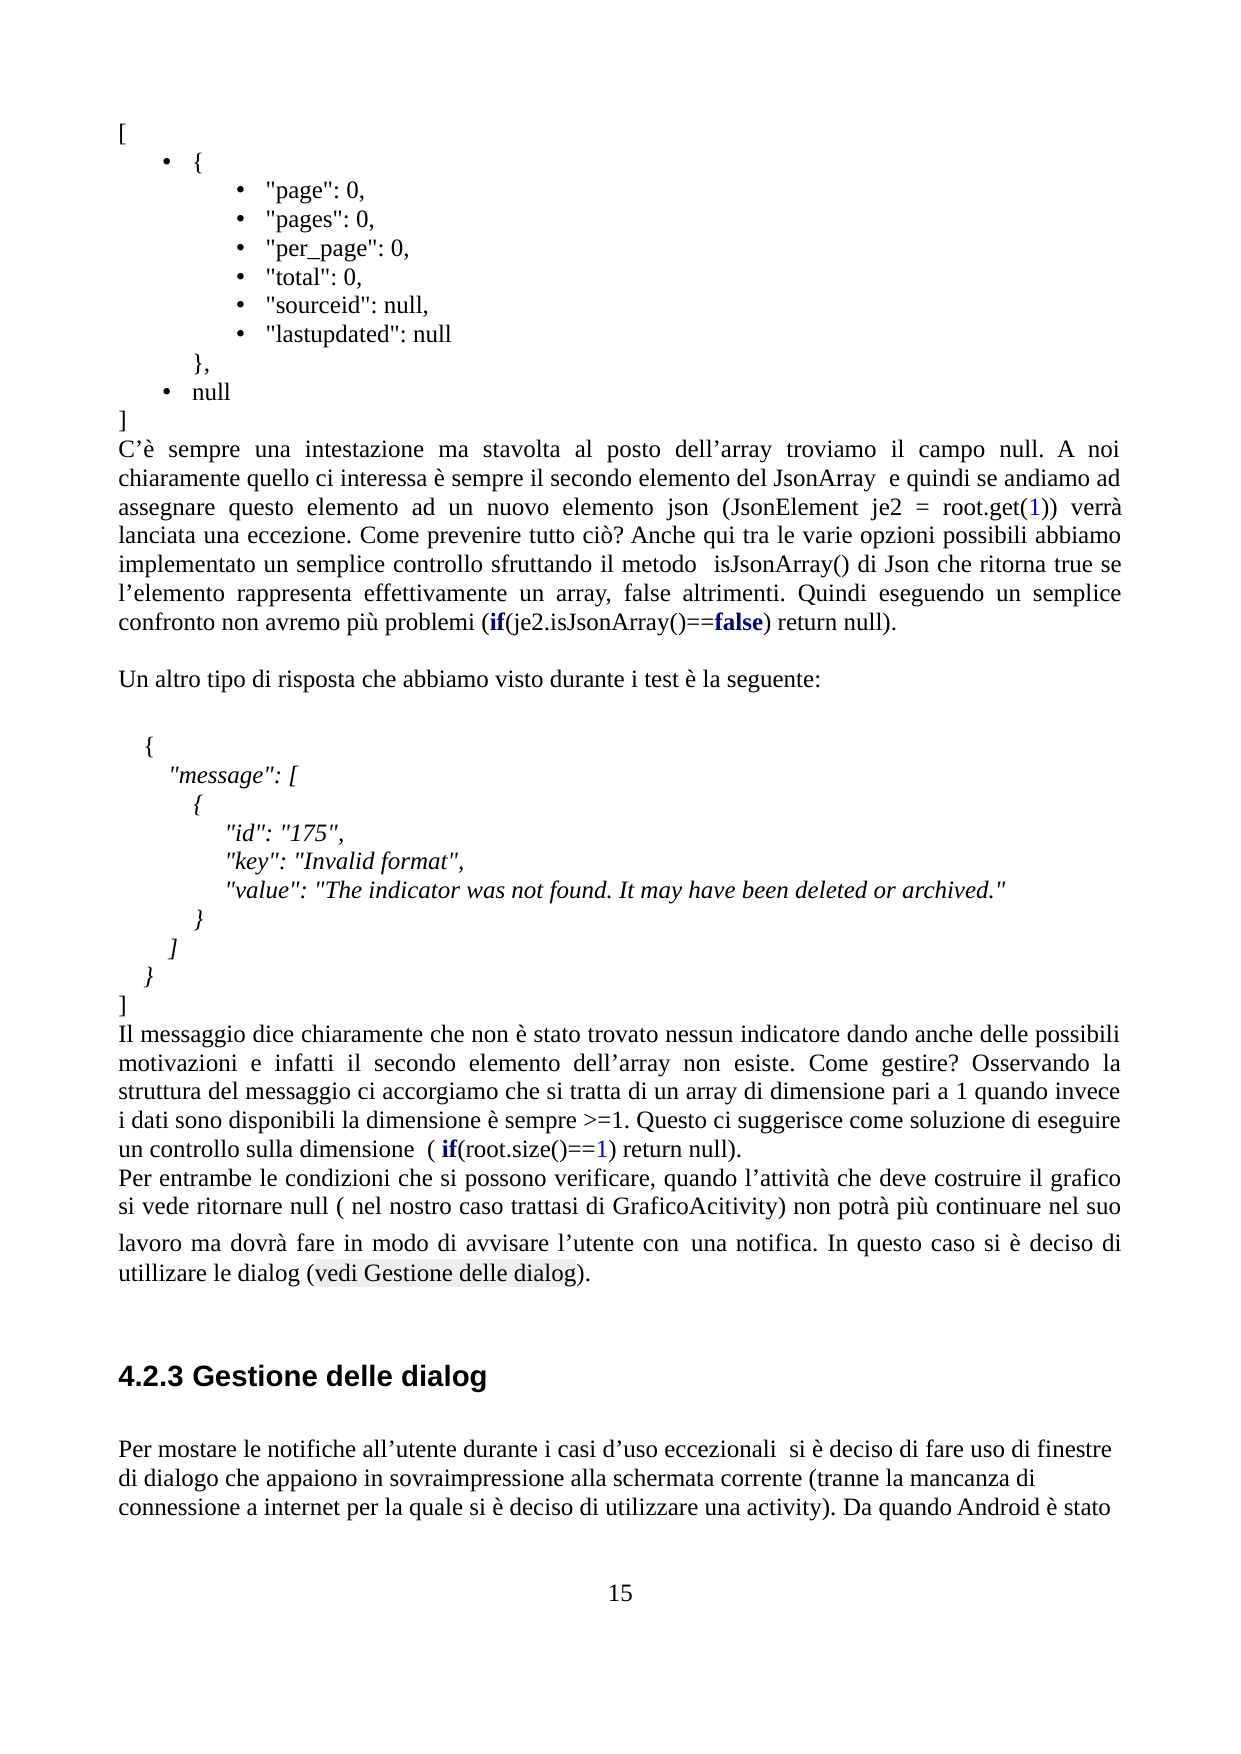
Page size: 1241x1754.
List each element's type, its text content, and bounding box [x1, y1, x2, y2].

text } [118, 904, 1122, 933]
list "pages": 0, [236, 204, 1122, 233]
text } [118, 961, 1122, 990]
list null [162, 377, 1122, 406]
text [ [118, 118, 1122, 147]
text Per mostare le notifiche all’utente durante i casi d’uso eccezionali si è deciso di fare uso di finestre di dialogo che appaiono in sovraimpressione alla schermata corrente (tranne la mancanza di connessione a internet per la quale si è deciso di utilizzare una activity). Da quando Android è stato [118, 1434, 1122, 1521]
list "per_page": 0, [236, 233, 1122, 262]
text "key": "Invalid format", [118, 846, 1122, 875]
text "id": "175", [118, 818, 1122, 846]
list "sourceid": null, [236, 291, 1122, 319]
text "value": "The indicator was not found. It may have been deleted or archived." [118, 875, 1122, 904]
text ] [118, 406, 1122, 434]
text C’è sempre una intestazione ma stavolta al posto dell’array troviamo il campo null. A noi chiaramente quello ci interessa è sempre il secondo elemento del JsonArray e quindi se andiamo ad assegnare questo elemento ad un nuovo elemento json (JsonElement je2 = root.get(1)) verrà lanciata una eccezione. Come prevenire tutto ciò? Anche qui tra le varie opzioni possibili abbiamo implementato un semplice controllo sfruttando il metodo isJsonArray() di Json che ritorna true se l’elemento rappresenta effettivamente un array, false altrimenti. Quindi eseguendo un semplice confronto non avremo più problemi (if(je2.isJsonArray()==false) return null). [118, 434, 1122, 636]
text Per entrambe le condizioni che si possono verificare, quando l’attività che deve costruire il grafico si vede ritornare null ( nel nostro caso trattasi di GraficoAcitivity) non potrà più continuare nel suo lavoro ma dovrà fare in modo di avvisare l’utente con una notifica. In questo caso si è deciso di utillizare le dialog (vedi Gestione delle dialog). [118, 1163, 1122, 1287]
list "page": 0, [236, 176, 1122, 204]
text { [118, 731, 1122, 760]
list }, [162, 348, 1122, 377]
list "lastupdated": null [236, 319, 1122, 348]
list { [162, 147, 1122, 176]
text "message": [ [118, 760, 1122, 789]
text ] [118, 990, 1122, 1019]
text { [118, 789, 1122, 818]
list "total": 0, [236, 262, 1122, 291]
text Un altro tipo di risposta che abbiamo visto durante i test è la seguente: [118, 664, 1122, 693]
subtitle 4.2.3 Gestione delle dialog [118, 1359, 1122, 1393]
text Il messaggio dice chiaramente che non è stato trovato nessun indicatore dando anche delle possibili motivazioni e infatti il secondo elemento dell’array non esiste. Come gestire? Osservando la struttura del messaggio ci accorgiamo che si tratta di un array di dimensione pari a 1 quando invece i dati sono disponibili la dimensione è sempre >=1. Questo ci suggerisce come soluzione di eseguire un controllo sulla dimensione ( if(root.size()==1) return null). [118, 1019, 1122, 1163]
text ] [118, 933, 1122, 961]
